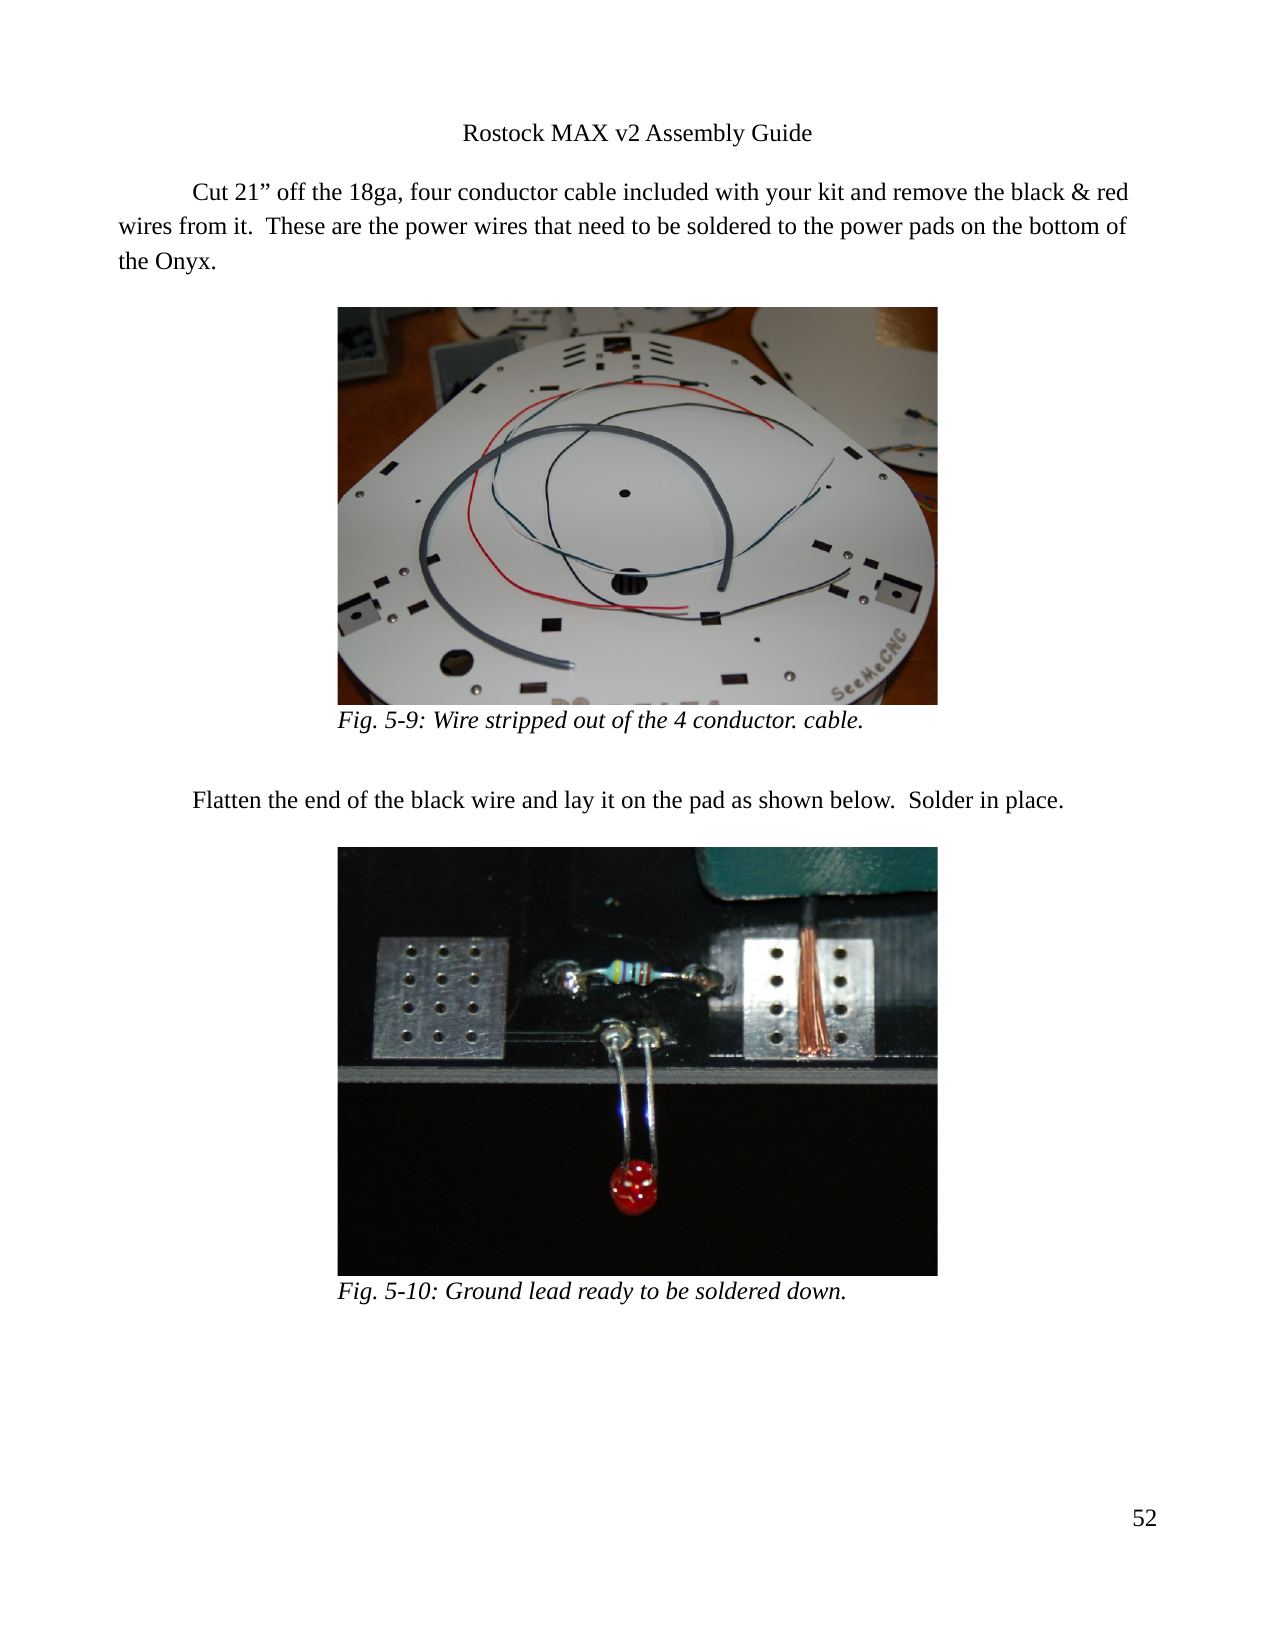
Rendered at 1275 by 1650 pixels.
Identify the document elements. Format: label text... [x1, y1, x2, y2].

text Flatten the end of the black wire and lay it on the pad as shown below. Solder in place. [118, 786, 1157, 814]
text Fig. 5-10: Ground lead ready to be soldered down. [337, 1276, 937, 1305]
text Fig. 5-9: Wire stripped out of the 4 conductor. cable. [337, 705, 937, 734]
picture [337, 307, 938, 705]
text Cut 21” off the 18ga, four conductor cable included with your kit and remove the black & red wires from it. These are the power wires that need to be soldered to the power pads on the bottom of the Onyx. [118, 177, 1157, 274]
picture [337, 847, 938, 1276]
